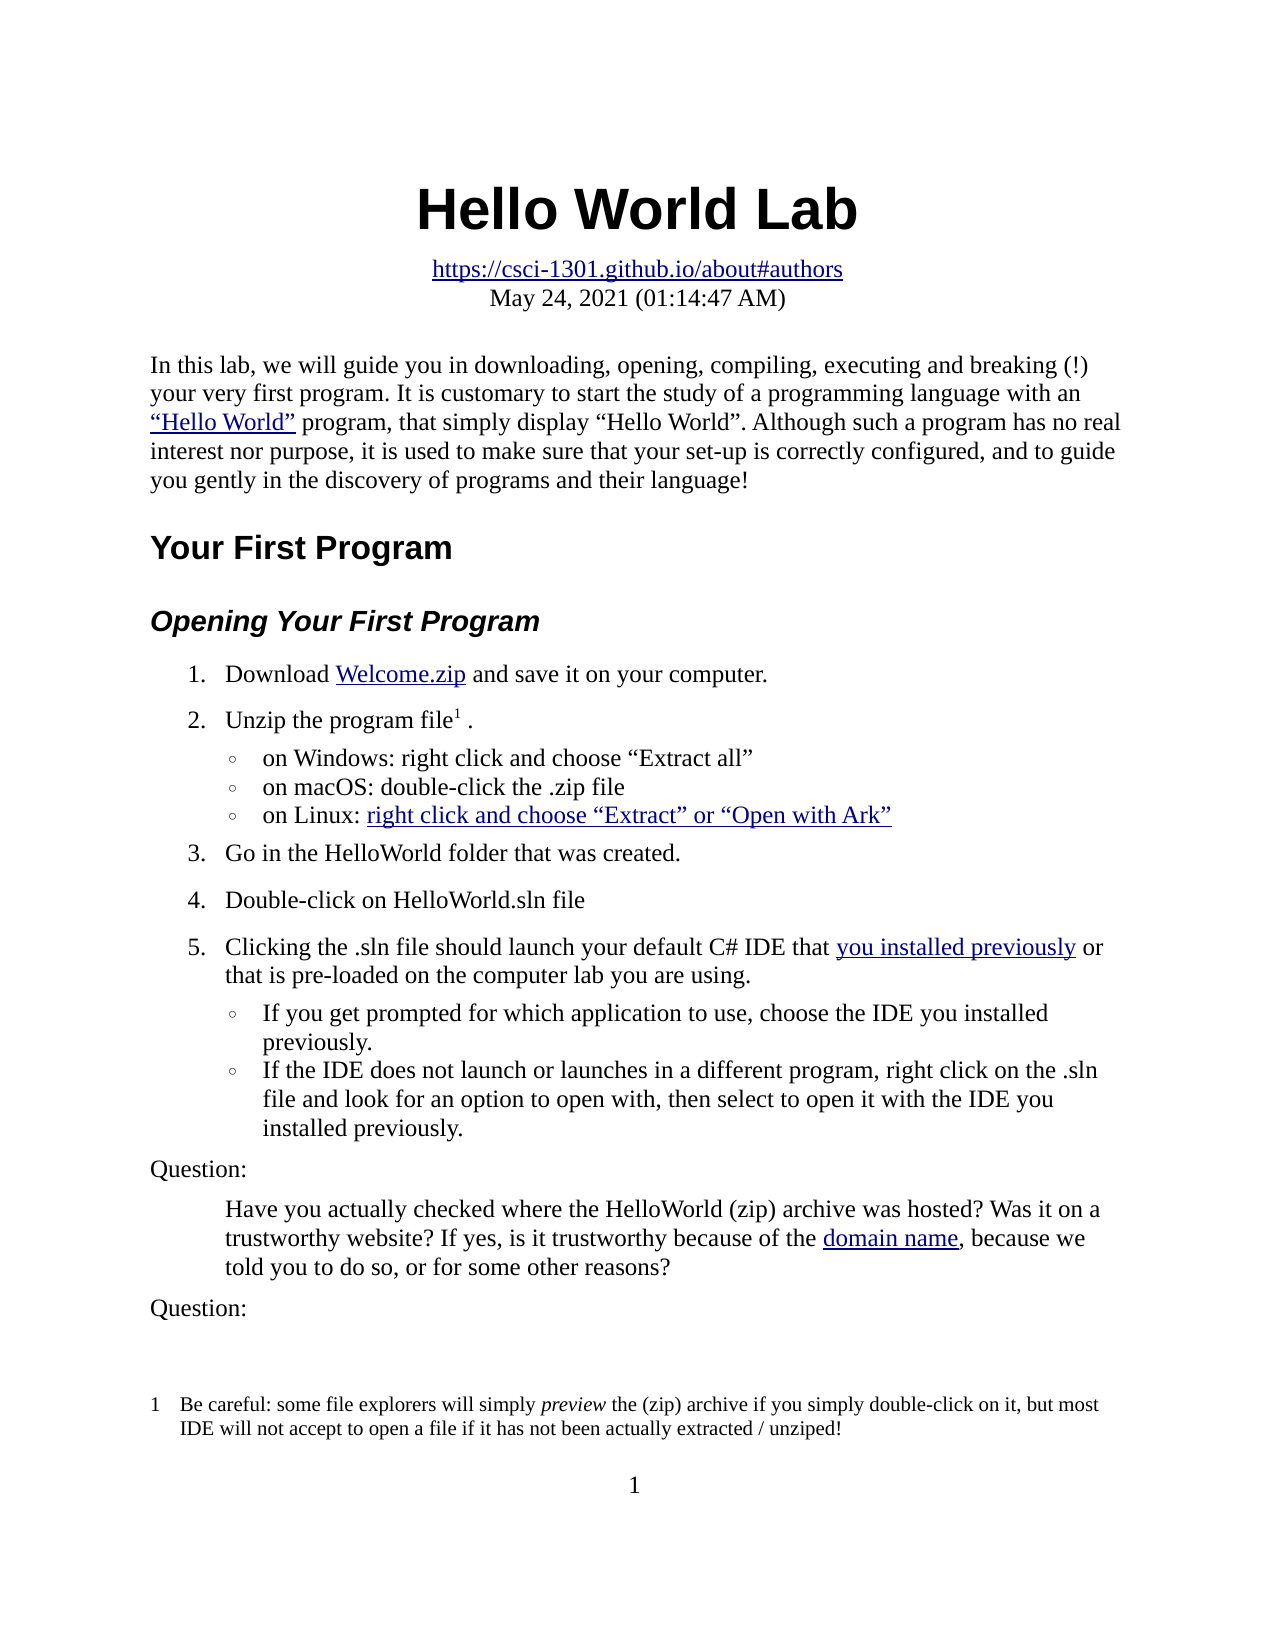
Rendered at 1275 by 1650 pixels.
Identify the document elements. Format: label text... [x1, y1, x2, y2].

subtitle Your First Program [150, 527, 1125, 566]
list on Windows: right click and choose “Extract all” [225, 743, 1125, 772]
list Clicking the .sln file should launch your default C# IDE that you installed previously or that is pre-loaded on the computer lab you are using. [187, 932, 1125, 989]
list Unzip the program file . [187, 705, 1125, 734]
list on Linux: right click and choose “Extract” or “Open with Ark” [225, 801, 1125, 829]
title Hello World Lab [150, 175, 1125, 242]
list If the IDE does not launch or launches in a different program, right click on the .sln file and look for an option to open with, then select to open it with the IDE you installed previously. [225, 1056, 1125, 1142]
list Double-click on HelloWorld.sln file [187, 885, 1125, 914]
text Question: [150, 1293, 1125, 1321]
list Go in the HelloWorld folder that was created. [187, 838, 1125, 867]
text In this lab, we will guide you in downloading, opening, compiling, executing and breaking (!) your very first program. It is customary to start the study of a programming language with an “Hello World” program, that simply display “Hello World”. Although such a program has no real interest nor purpose, it is used to make sure that your set-up is correctly configured, and to guide you gently in the discovery of programs and their language! [150, 350, 1125, 493]
text May 24, 2021 (01:14:47 AM) [150, 283, 1125, 312]
list Download Welcome.zip and save it on your computer. [187, 659, 1125, 687]
text Have you actually checked where the HelloWorld (zip) archive was hosted? Was it on a trustworthy website? If yes, is it trustworthy because of the domain name, because we told you to do so, or for some other reasons? [225, 1194, 1125, 1281]
text Question: [150, 1154, 1125, 1182]
list If you get prompted for which application to use, choose the IDE you installed previously. [225, 998, 1125, 1056]
text https://csci-1301.github.io/about#authors [150, 254, 1125, 283]
list on macOS: double-click the .zip file [225, 772, 1125, 801]
list Be careful: some file explorers will simply preview the (zip) archive if you simply double-click on it, but most IDE will not accept to open a file if it has not been actually extracted / unziped! [150, 1392, 1125, 1440]
subtitle Opening Your First Program [150, 604, 1125, 637]
